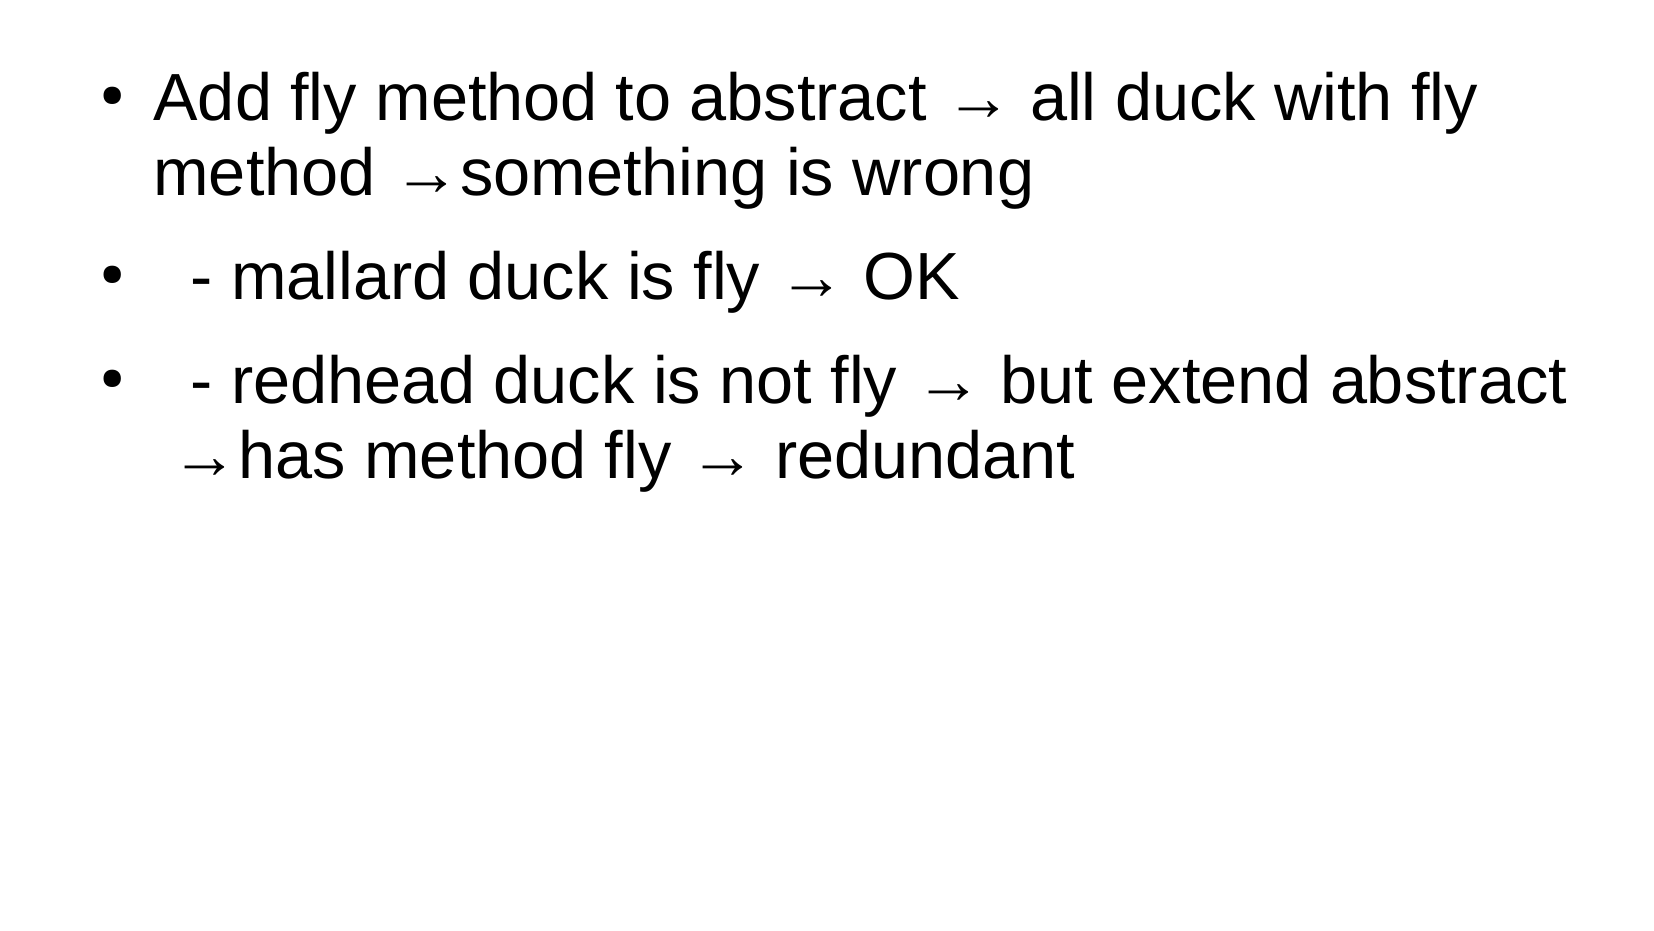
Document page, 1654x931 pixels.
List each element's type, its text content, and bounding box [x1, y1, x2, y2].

list Add fly method to abstract → all duck with fly method →something is wrong - mallard duck is fly → OK - redhead duck is not fly → but extend abstract →has method fly → redundant [82, 60, 1571, 758]
